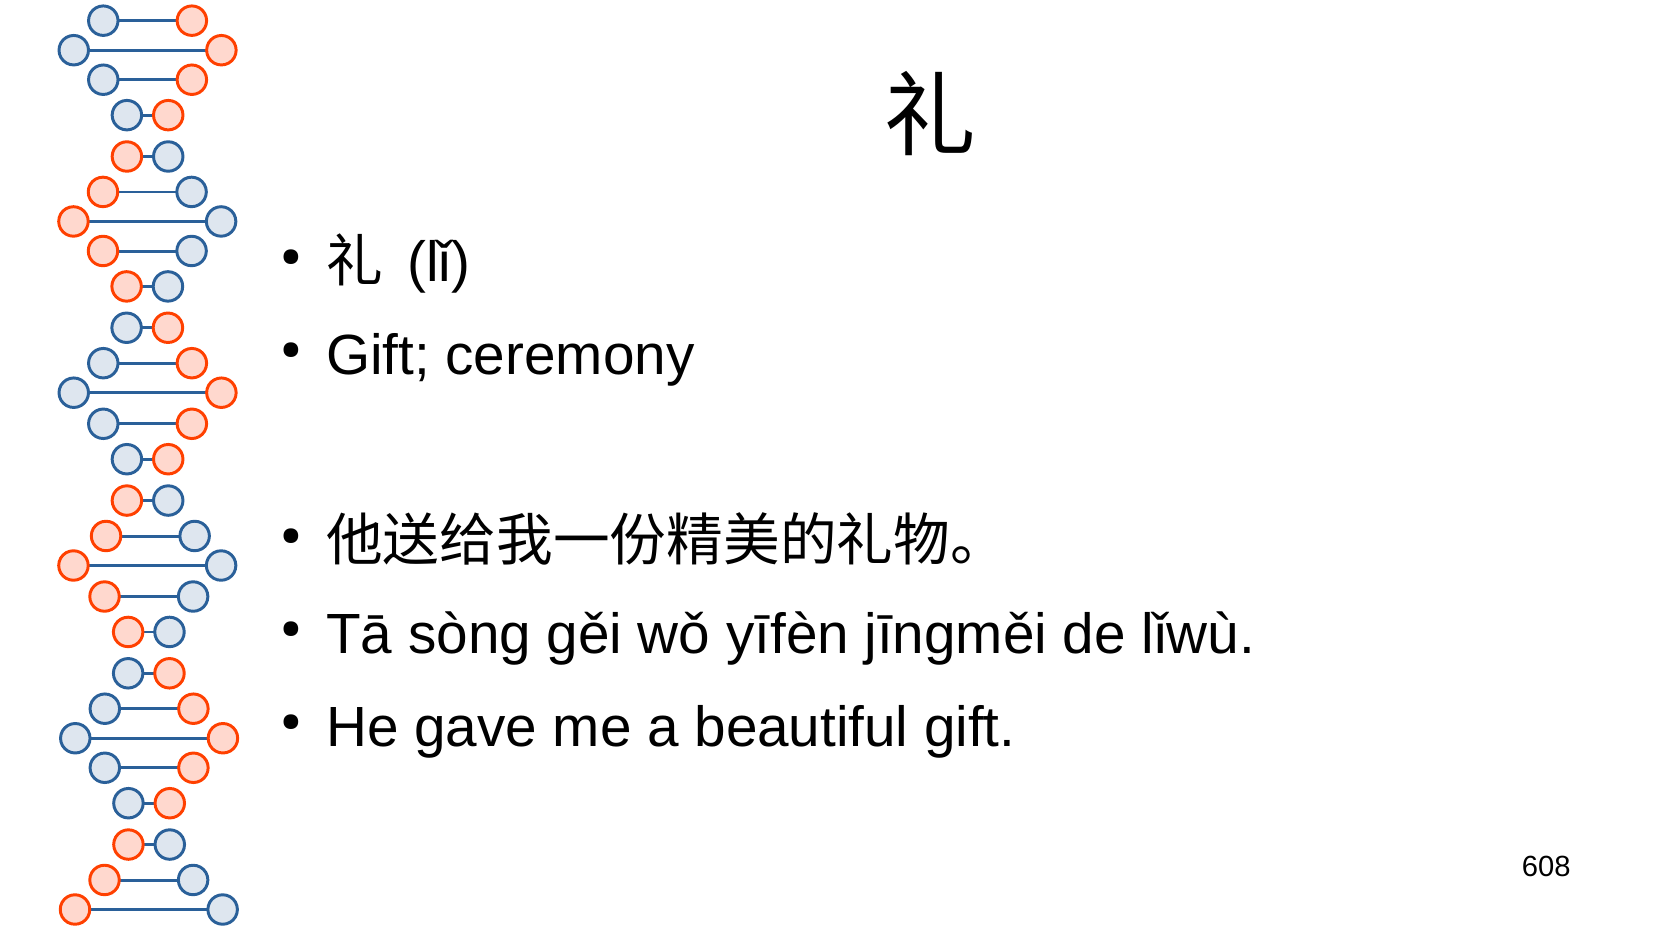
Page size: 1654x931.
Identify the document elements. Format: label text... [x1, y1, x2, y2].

list 礼 (lǐ) Gift; ceremony 他送给我一份精美的礼物。 Tā sòng gěi wǒ yīfèn jīngměi de lǐwù. He gave me a beautiful gift. [265, 224, 1595, 764]
title 礼 [265, 35, 1595, 189]
